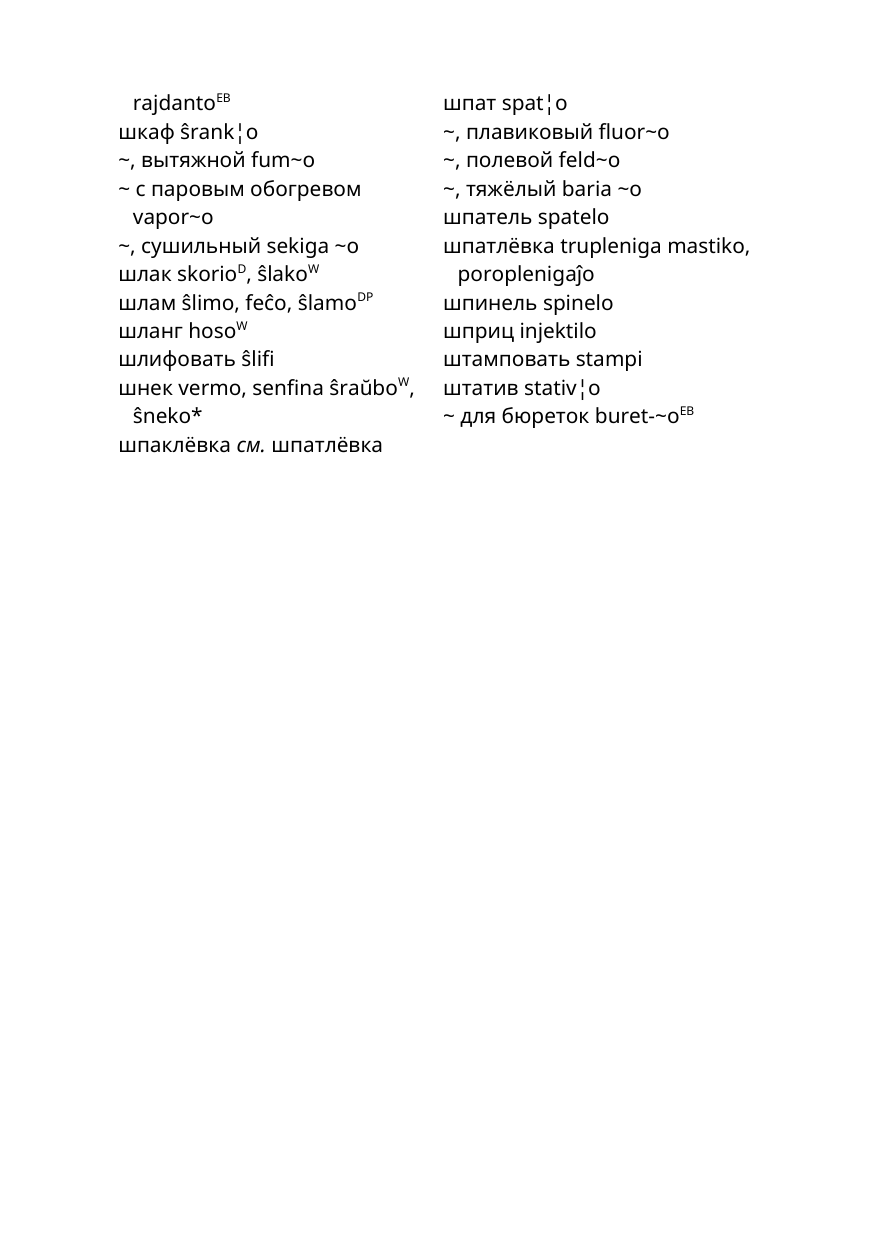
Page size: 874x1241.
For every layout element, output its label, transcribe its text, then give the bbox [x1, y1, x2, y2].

text шприц injektilo [443, 316, 756, 344]
text шлифовать ŝlifi [118, 344, 431, 373]
text ~, полевой feld~o [443, 145, 756, 174]
text штатив stativ¦o [443, 373, 756, 401]
text шкаф ŝrank¦o [118, 117, 431, 145]
text ~, сушильный sekiga ~o [118, 231, 431, 259]
text ~, тяжёлый baria ~o [443, 174, 756, 202]
text штамповать stampi [443, 344, 756, 373]
text ~, плавиковый fluor~o [443, 117, 756, 145]
text rajdantoEB [118, 88, 431, 117]
text ~ для бюреток buret-~oEB [443, 401, 756, 430]
text ~, вытяжной fum~o [118, 145, 431, 174]
text шланг hosoW [118, 316, 431, 344]
text шлак skorioD, ŝlakoW [118, 259, 431, 288]
text шпатлёвка trupleniga mastiko, poroplenigaĵo [443, 231, 756, 288]
text ~ с паровым обогревом vapor~o [118, 174, 431, 231]
text шпаклёвка см. шпатлёвка [118, 430, 431, 458]
text шнек vermo, senfina ŝraŭboW, ŝneko* [118, 373, 431, 430]
text шпинель spinelo [443, 288, 756, 316]
text шпатель spatelo [443, 202, 756, 231]
text шлам ŝlimo, feĉo, ŝlamoDP [118, 288, 431, 316]
text шпат spat¦o [443, 88, 756, 117]
